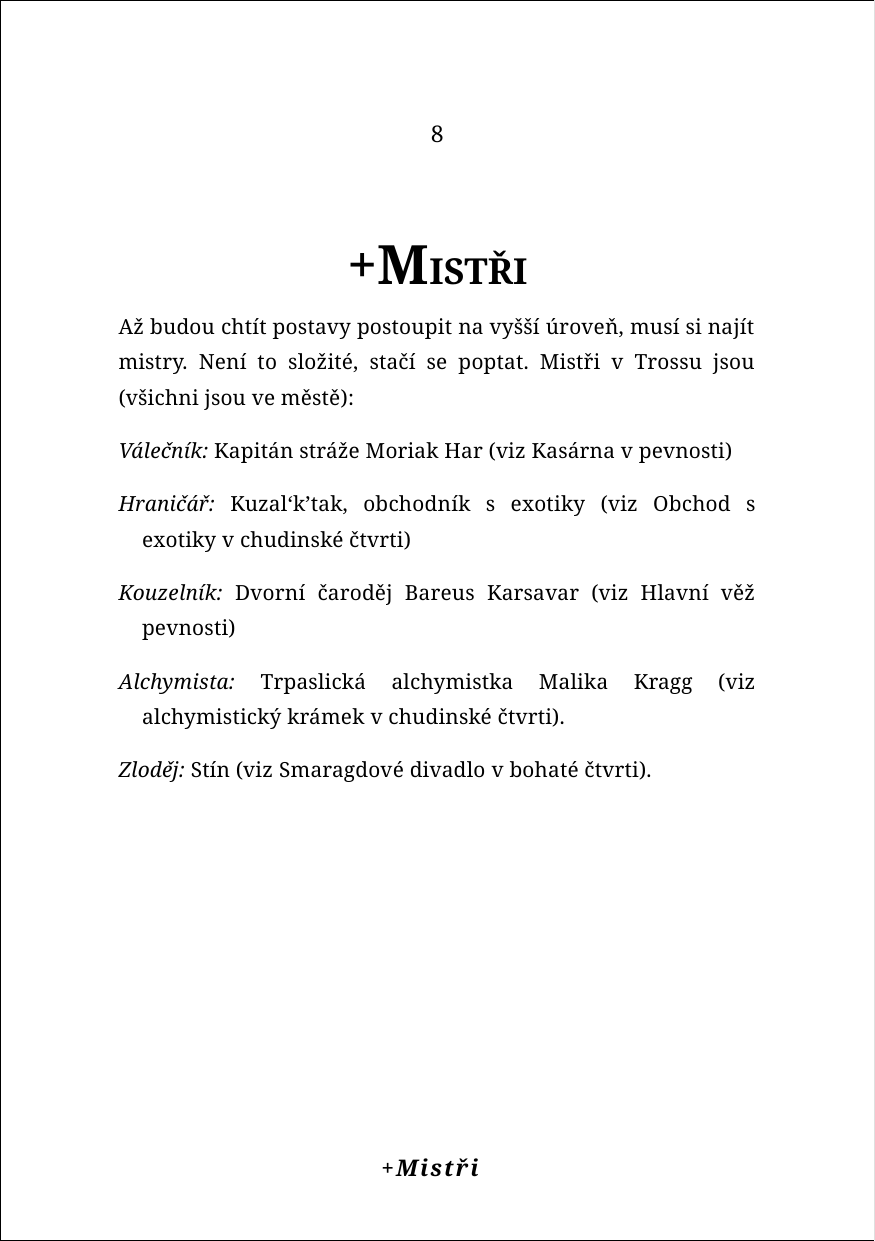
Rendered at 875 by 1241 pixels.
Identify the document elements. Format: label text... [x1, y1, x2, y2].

text Kouzelník: Dvorní čaroděj Bareus Karsavar (viz Hlavní věž pevnosti) [118, 578, 756, 642]
subtitle +Mistři [118, 226, 756, 300]
text Až budou chtít postavy postoupit na vyšší úroveň, musí si najít mistry. Není to složité, stačí se poptat. Mistři v Trossu jsou (všichni jsou ve městě): [118, 312, 756, 411]
text Zloděj: Stín (viz Smaragdové divadlo v bohaté čtvrti). [118, 756, 756, 784]
text Hraničář: Kuzal‘k’tak, obchodník s exotiky (viz Obchod s exotiky v chudinské čtvrti) [118, 489, 756, 553]
text Alchymista: Trpaslická alchymistka Malika Kragg (viz alchymistický krámek v chudinské čtvrti). [118, 667, 756, 731]
text Válečník: Kapitán stráže Moriak Har (viz Kasárna v pevnosti) [118, 436, 756, 464]
